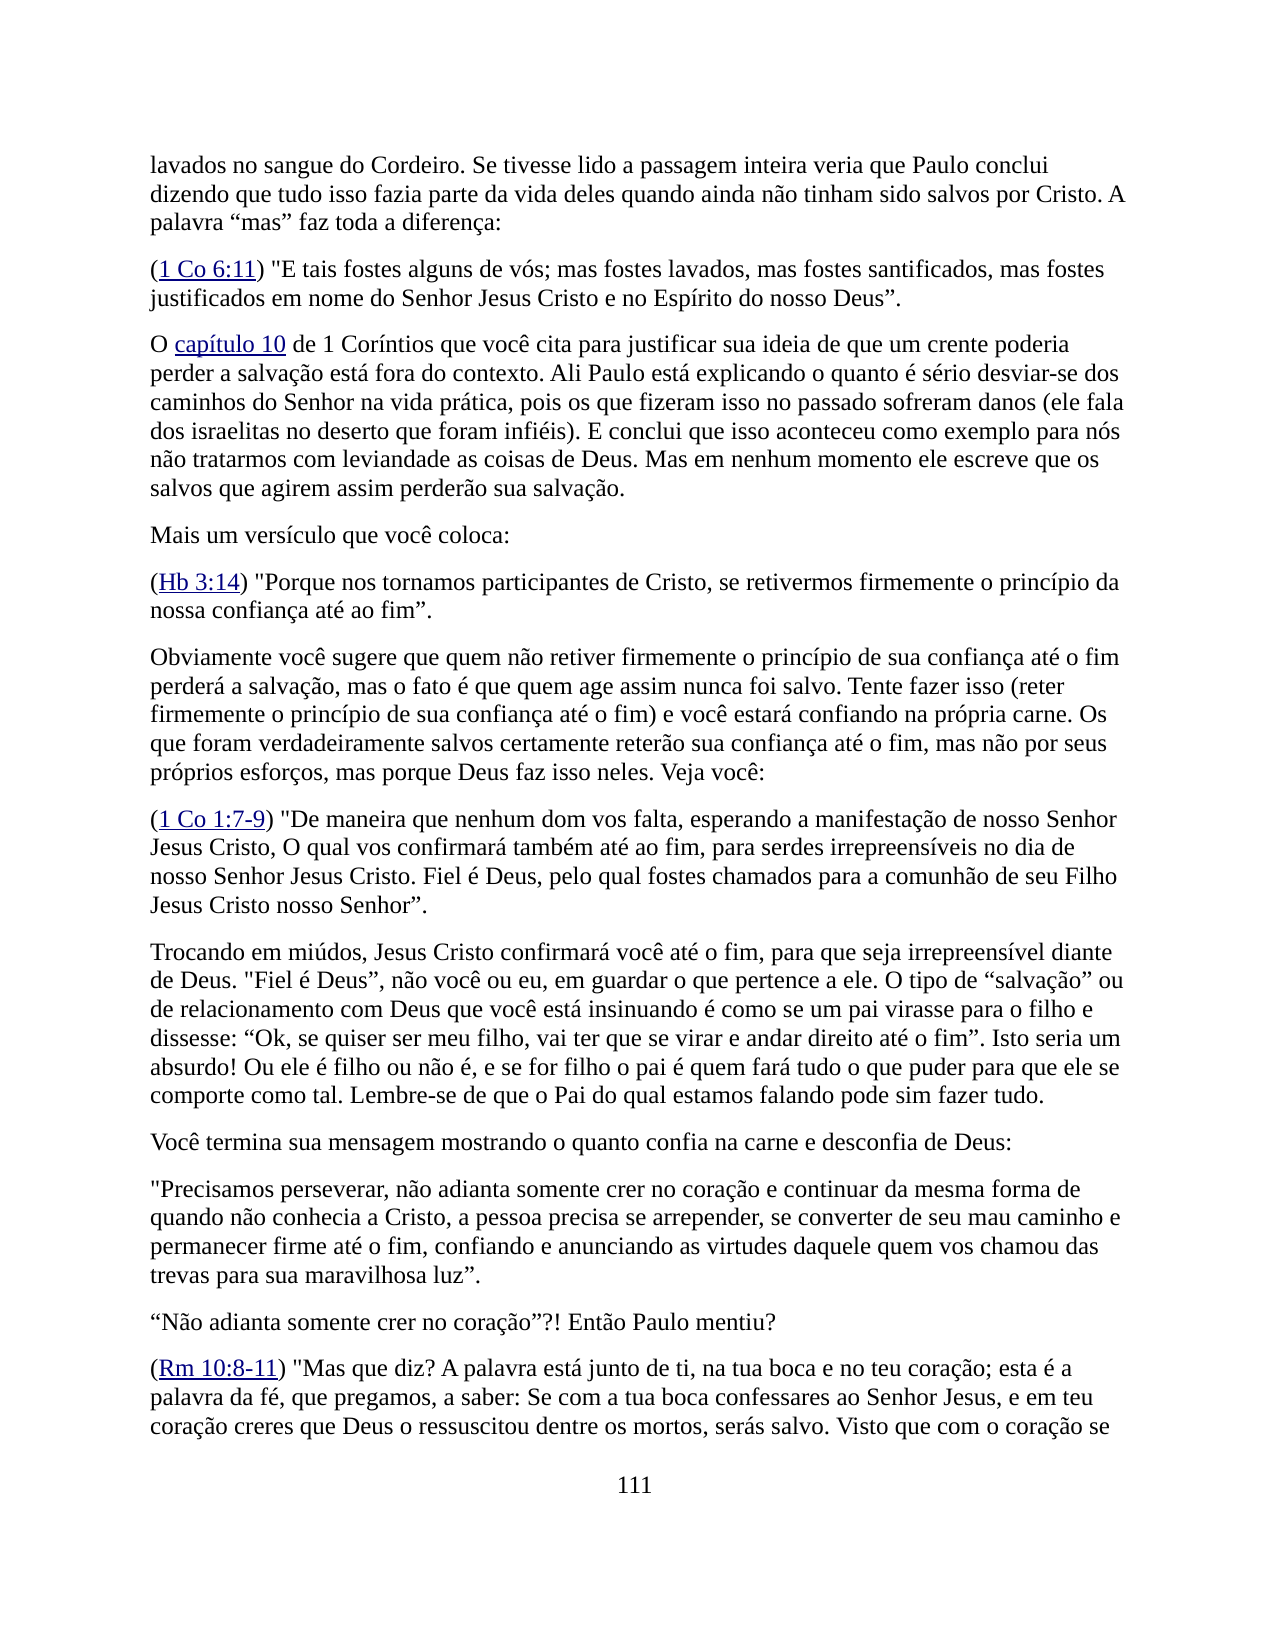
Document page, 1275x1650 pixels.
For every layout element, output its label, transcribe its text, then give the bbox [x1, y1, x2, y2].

text (Rm 10:8-11) "Mas que diz? A palavra está junto de ti, na tua boca e no teu coração; esta é a palavra da fé, que pregamos, a saber: Se com a tua boca confessares ao Senhor Jesus, e em teu coração creres que Deus o ressuscitou dentre os mortos, serás salvo. Visto que com o coração se [150, 1353, 1125, 1439]
text Obviamente você sugere que quem não retiver firmemente o princípio de sua confiança até o fim perderá a salvação, mas o fato é que quem age assim nunca foi salvo. Tente fazer isso (reter firmemente o princípio de sua confiança até o fim) e você estará confiando na própria carne. Os que foram verdadeiramente salvos certamente reterão sua confiança até o fim, mas não por seus próprios esforços, mas porque Deus faz isso neles. Veja você: [150, 642, 1125, 786]
text “Não adianta somente crer no coração”?! Então Paulo mentiu? [150, 1307, 1125, 1335]
text lavados no sangue do Cordeiro. Se tivesse lido a passagem inteira veria que Paulo conclui dizendo que tudo isso fazia parte da vida deles quando ainda não tinham sido salvos por Cristo. A palavra “mas” faz toda a diferença: [150, 150, 1125, 236]
text Trocando em miúdos, Jesus Cristo confirmará você até o fim, para que seja irrepreensível diante de Deus. "Fiel é Deus”, não você ou eu, em guardar o que pertence a ele. O tipo de “salvação” ou de relacionamento com Deus que você está insinuando é como se um pai virasse para o filho e dissesse: “Ok, se quiser ser meu filho, vai ter que se virar e andar direito até o fim”. Isto seria um absurdo! Ou ele é filho ou não é, e se for filho o pai é quem fará tudo o que puder para que ele se comporte como tal. Lembre-se de que o Pai do qual estamos falando pode sim fazer tudo. [150, 937, 1125, 1109]
text O capítulo 10 de 1 Coríntios que você cita para justificar sua ideia de que um crente poderia perder a salvação está fora do contexto. Ali Paulo está explicando o quanto é sério desviar-se dos caminhos do Senhor na vida prática, pois os que fizeram isso no passado sofreram danos (ele fala dos israelitas no deserto que foram infiéis). E conclui que isso aconteceu como exemplo para nós não tratarmos com leviandade as coisas de Deus. Mas em nenhum momento ele escreve que os salvos que agirem assim perderão sua salvação. [150, 329, 1125, 502]
text (Hb 3:14) "Porque nos tornamos participantes de Cristo, se retivermos firmemente o princípio da nossa confiança até ao fim”. [150, 567, 1125, 624]
text Mais um versículo que você coloca: [150, 520, 1125, 549]
text (1 Co 6:11) "E tais fostes alguns de vós; mas fostes lavados, mas fostes santificados, mas fostes justificados em nome do Senhor Jesus Cristo e no Espírito do nosso Deus”. [150, 254, 1125, 312]
text "Precisamos perseverar, não adianta somente crer no coração e continuar da mesma forma de quando não conhecia a Cristo, a pessoa precisa se arrepender, se converter de seu mau caminho e permanecer firme até o fim, confiando e anunciando as virtudes daquele quem vos chamou das trevas para sua maravilhosa luz”. [150, 1174, 1125, 1289]
text Você termina sua mensagem mostrando o quanto confia na carne e desconfia de Deus: [150, 1127, 1125, 1156]
text (1 Co 1:7-9) "De maneira que nenhum dom vos falta, esperando a manifestação de nosso Senhor Jesus Cristo, O qual vos confirmará também até ao fim, para serdes irrepreensíveis no dia de nosso Senhor Jesus Cristo. Fiel é Deus, pelo qual fostes chamados para a comunhão de seu Filho Jesus Cristo nosso Senhor”. [150, 804, 1125, 919]
